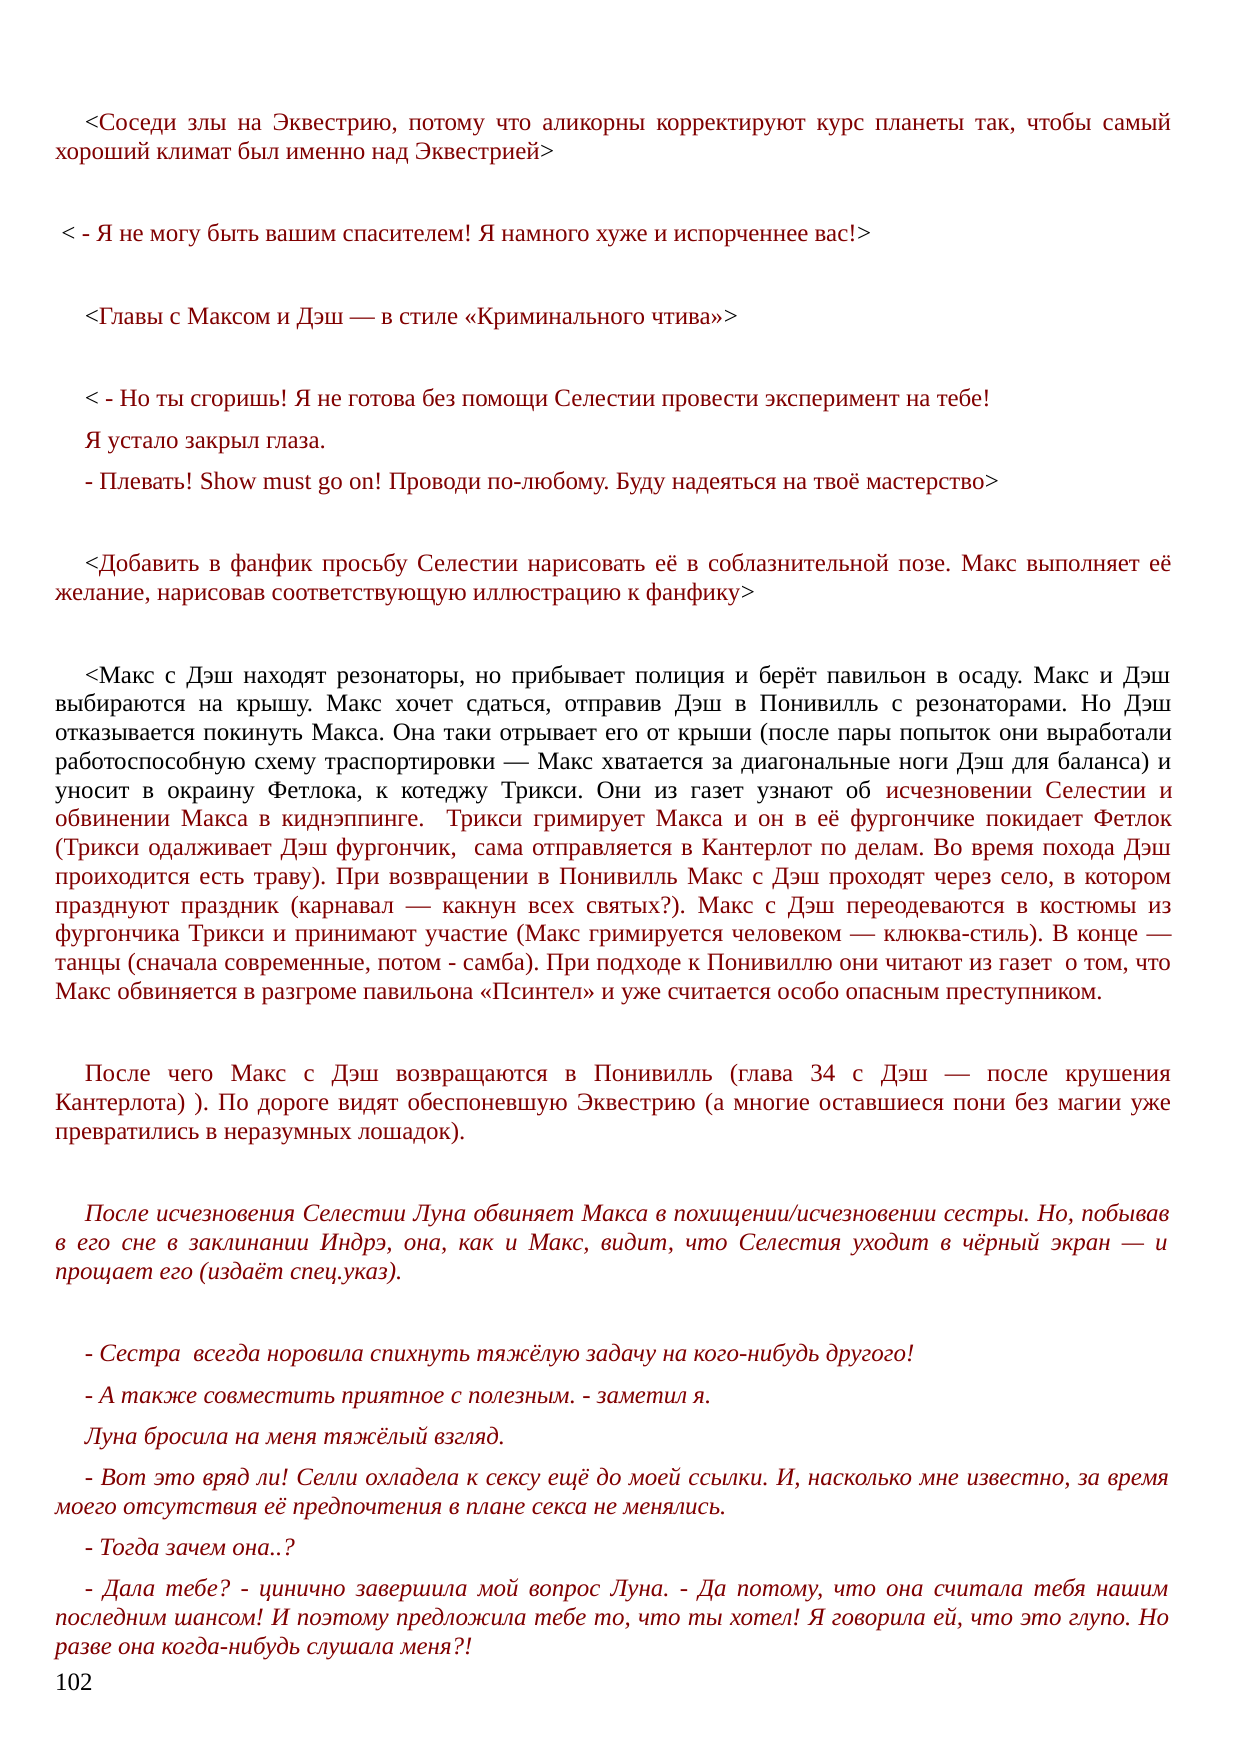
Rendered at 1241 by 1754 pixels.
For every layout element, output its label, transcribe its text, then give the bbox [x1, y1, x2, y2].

text После исчезновения Селестии Луна обвиняет Макса в похищении/исчезновении сестры. Но, побывав в его сне в заклинании Индрэ, она, как и Макс, видит, что Селестия уходит в чёрный экран — и прощает его (издаёт спец.указ). [55, 1198, 1173, 1285]
text - Вот это вряд ли! Селли охладела к сексу ещё до моей ссылки. И, насколько мне известно, за время моего отсутствия её предпочтения в плане секса не менялись. [55, 1462, 1173, 1520]
text - Сестра всегда норовила спихнуть тяжёлую задачу на кого-нибудь другого! [55, 1338, 1173, 1367]
text < - Я не могу быть вашим спасителем! Я намного хуже и испорченнее вас!> [55, 218, 1173, 247]
text <Главы с Максом и Дэш — в стиле «Криминального чтива»> [55, 301, 1173, 330]
text - Тогда зачем она..? [55, 1532, 1173, 1561]
text <Макс с Дэш находят резонаторы, но прибывает полиция и берёт павильон в осаду. Макс и Дэш выбираются на крышу. Макс хочет сдаться, отправив Дэш в Понивилль с резонаторами. Но Дэш отказывается покинуть Макса. Она таки отрывает его от крыши (после пары попыток они выработали работоспособную схему траспортировки — Макс хватается за диагональные ноги Дэш для баланса) и уносит в окраину Фетлока, к котеджу Трикси. Они из газет узнают об исчезновении Селестии и обвинении Макса в киднэппинге. Трикси гримирует Макса и он в её фургончике покидает Фетлок (Трикси одалживает Дэш фургончик, сама отправляется в Кантерлот по делам. Во время похода Дэш проиходится есть траву). При возвращении в Понивилль Макс с Дэш проходят через село, в котором празднуют праздник (карнавал — какнун всех святых?). Макс с Дэш переодеваются в костюмы из фургончика Трикси и принимают участие (Макс гримируется человеком — клюква-стиль). В конце — танцы (сначала современные, потом - самба). При подходе к Понивиллю они читают из газет о том, что Макс обвиняется в разгроме павильона «Псинтел» и уже считается особо опасным преступником. [55, 660, 1173, 1005]
text Луна бросила на меня тяжёлый взгляд. [55, 1421, 1173, 1450]
text После чего Макс с Дэш возвращаются в Понивилль (глава 34 с Дэш — после крушения Кантерлота) ). По дороге видят обеспоневшую Эквестрию (а многие оставшиеся пони без магии уже превратились в неразумных лошадок). [55, 1058, 1173, 1145]
text Я устало закрыл глаза. [55, 425, 1173, 453]
text < - Но ты сгоришь! Я не готова без помощи Селестии провести эксперимент на тебе! [55, 383, 1173, 412]
text - Плевать! Show must go on! Проводи по-любому. Буду надеяться на твоё мастерство> [55, 466, 1173, 495]
text <Добавить в фанфик просьбу Селестии нарисовать её в соблазнительной позе. Макс выполняет её желание, нарисовав соответствующую иллюстрацию к фанфику> [55, 548, 1173, 606]
text <Соседи злы на Эквестрию, потому что аликорны корректируют курс планеты так, чтобы самый хороший климат был именно над Эквестрией> [55, 107, 1173, 165]
text - А также совместить приятное с полезным. - заметил я. [55, 1380, 1173, 1408]
text - Дала тебе? - цинично завершила мой вопрос Луна. - Да потому, что она считала тебя нашим последним шансом! И поэтому предложила тебе то, что ты хотел! Я говорила ей, что это глупо. Но разве она когда-нибудь слушала меня?! [55, 1573, 1173, 1660]
